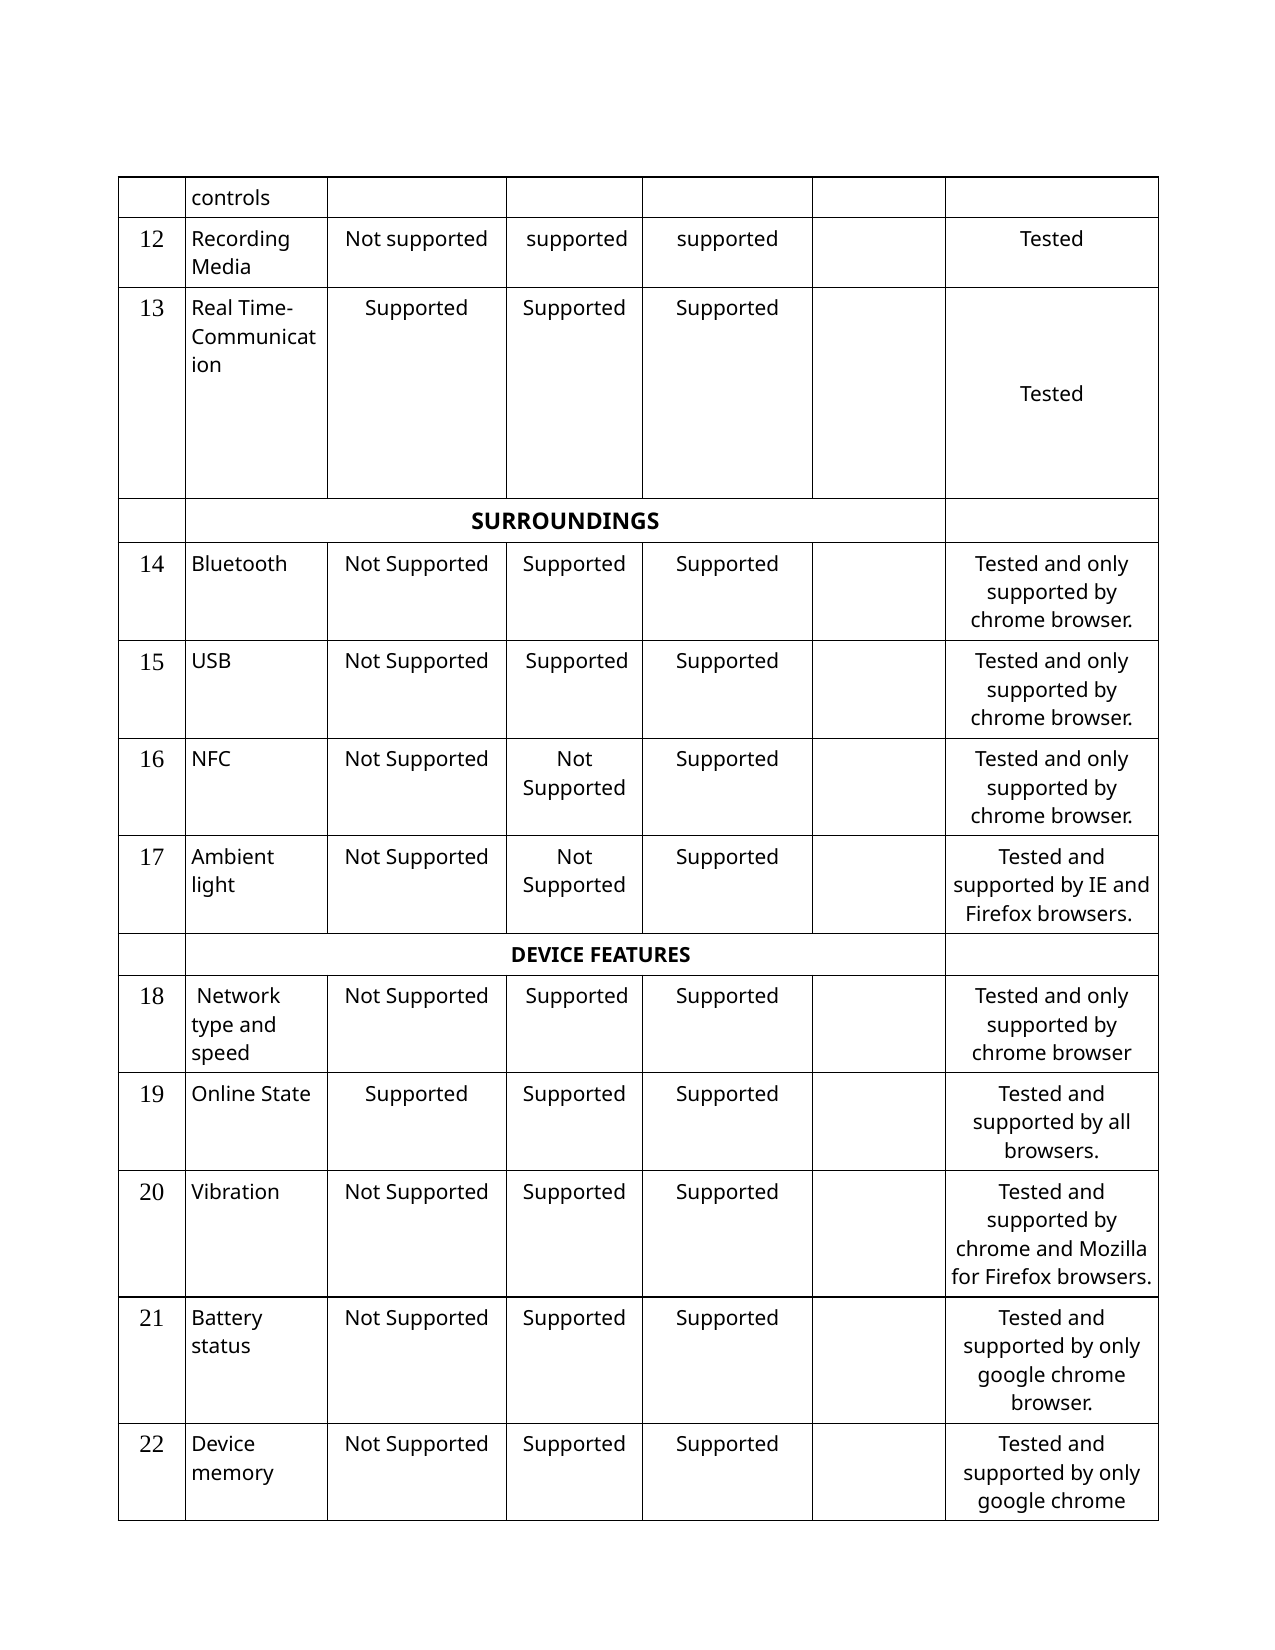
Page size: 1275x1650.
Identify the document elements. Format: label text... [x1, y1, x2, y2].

table_cell Vibration [186, 1171, 327, 1296]
table_cell Tested and only supported by chrome browser [946, 976, 1158, 1072]
table_cell Tested and supported by only google chrome browser. [946, 1298, 1158, 1423]
table_cell 16 [119, 739, 185, 835]
table_cell Supported [643, 1424, 812, 1520]
table_cell [328, 178, 506, 217]
table_cell [813, 1424, 945, 1520]
table_cell Tested [946, 218, 1158, 287]
table_cell Supported [507, 288, 642, 498]
table_cell 22 [119, 1424, 185, 1520]
table_cell 18 [119, 976, 185, 1072]
table_cell [643, 178, 812, 217]
table_cell Not Supported [507, 739, 642, 835]
table_cell Not Supported [328, 976, 506, 1072]
table_cell [813, 739, 945, 835]
table_cell Not Supported [328, 641, 506, 738]
table_cell Device memory [186, 1424, 327, 1520]
table_cell [813, 836, 945, 933]
table_cell Supported [643, 288, 812, 498]
table_cell 17 [119, 836, 185, 933]
table_cell [813, 288, 945, 498]
table_cell Supported [643, 836, 812, 933]
table_cell Not Supported [328, 1424, 506, 1520]
table_cell DEVICE FEATURES [186, 934, 945, 974]
table_cell [119, 499, 185, 542]
table_cell Tested and supported by IE and Firefox browsers. [946, 836, 1158, 933]
table_cell Supported [643, 1298, 812, 1423]
table_cell 21 [119, 1298, 185, 1423]
table_cell Not Supported [328, 739, 506, 835]
table_cell Supported [507, 1073, 642, 1170]
table_cell Supported [643, 1073, 812, 1170]
table_cell 13 [119, 288, 185, 498]
table_cell 19 [119, 1073, 185, 1170]
table_cell 14 [119, 543, 185, 640]
table_cell Online State [186, 1073, 327, 1170]
table_cell [813, 641, 945, 738]
table_cell [119, 934, 185, 974]
table_cell [119, 178, 185, 217]
table_cell [813, 1298, 945, 1423]
table_cell [813, 976, 945, 1072]
table_cell [946, 178, 1158, 217]
table_cell Recording Media [186, 218, 327, 287]
table_cell 20 [119, 1171, 185, 1296]
table_cell Tested and only supported by chrome browser. [946, 739, 1158, 835]
table_cell Tested and supported by only google chrome [946, 1424, 1158, 1520]
table_cell Supported [643, 976, 812, 1072]
table_cell Tested and only supported by chrome browser. [946, 641, 1158, 738]
table_cell [813, 1073, 945, 1170]
table_cell 12 [119, 218, 185, 287]
table_cell Bluetooth [186, 543, 327, 640]
table_cell Tested and only supported by chrome browser. [946, 543, 1158, 640]
table_cell Supported [643, 1171, 812, 1296]
table_cell Not supported [328, 218, 506, 287]
table_cell 15 [119, 641, 185, 738]
table_cell Supported [507, 1171, 642, 1296]
table_cell Supported [643, 543, 812, 640]
table_cell Supported [328, 1073, 506, 1170]
table_cell Supported [507, 1424, 642, 1520]
table_cell Supported [507, 1298, 642, 1423]
table_cell Not Supported [328, 1298, 506, 1423]
table_cell Not Supported [507, 836, 642, 933]
table_cell Tested [946, 288, 1158, 498]
table_cell Supported [507, 976, 642, 1072]
table_cell [946, 934, 1158, 974]
table_cell Not Supported [328, 543, 506, 640]
table_cell USB [186, 641, 327, 738]
table_cell Tested and supported by chrome and Mozilla for Firefox browsers. [946, 1171, 1158, 1296]
table_cell controls [186, 178, 327, 217]
table_cell Battery status [186, 1298, 327, 1423]
table_cell Supported [507, 543, 642, 640]
table_cell Supported [643, 739, 812, 835]
table_cell Network type and speed [186, 976, 327, 1072]
table_cell [813, 178, 945, 217]
table_cell Real Time-Communication [186, 288, 327, 498]
table_cell Supported [643, 641, 812, 738]
table_cell Not Supported [328, 1171, 506, 1296]
table_cell [813, 1171, 945, 1296]
table_cell [507, 178, 642, 217]
table_cell [813, 543, 945, 640]
table_cell Supported [328, 288, 506, 498]
table_cell [946, 499, 1158, 542]
table_cell Tested and supported by all browsers. [946, 1073, 1158, 1170]
table_cell supported [643, 218, 812, 287]
table_cell [813, 218, 945, 287]
table_cell NFC [186, 739, 327, 835]
table_cell Ambient light [186, 836, 327, 933]
table_cell supported [507, 218, 642, 287]
table_cell Supported [507, 641, 642, 738]
table_cell SURROUNDINGS [186, 499, 945, 542]
table_cell Not Supported [328, 836, 506, 933]
